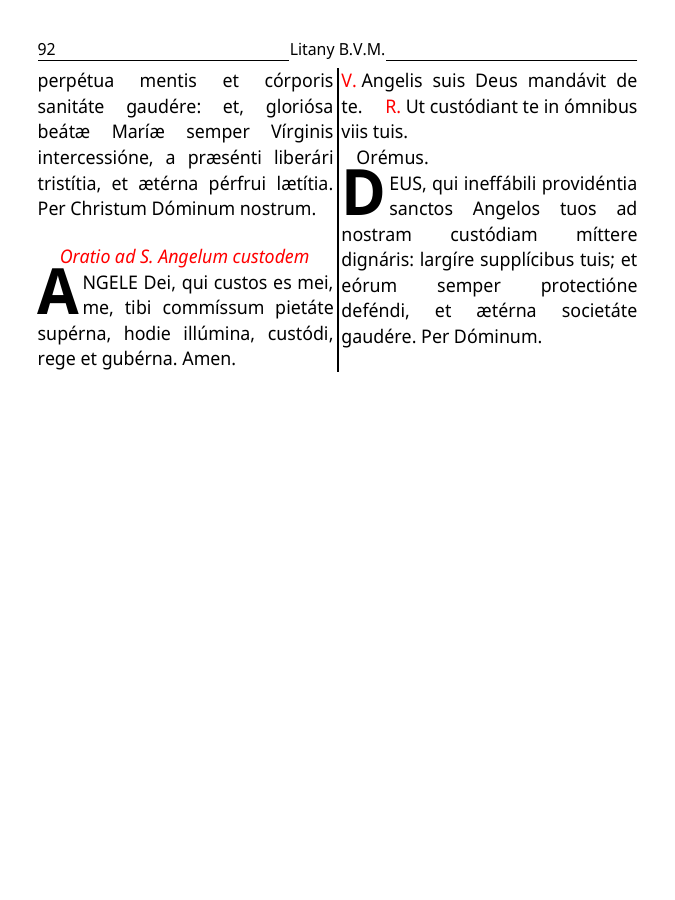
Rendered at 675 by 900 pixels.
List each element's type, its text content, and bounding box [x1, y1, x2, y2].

text ANGELE Dei, qui custos es mei, me, ti­bi commíssum pietáte supérna, hodie illúmina, custódi, rege et gubérna. Amen. [37, 269, 334, 371]
text V. Angelis suis De­us mandávit de te. R. Ut custódiant te in ómnibus viis tuis. [341, 68, 637, 144]
text Orémus. [341, 144, 637, 170]
text perpétua mentis et córporis sanitáte gaudére: et, gloriósa beátæ Maríæ semper Vírginis intercessióne, a præsénti liberári tristítia, et ætérna pérfrui lætítia. Per Christum Dóminum nostrum. [37, 68, 334, 221]
text Oratio ad S. Angelum custodem [37, 244, 334, 269]
text DEUS, qui ineffábili providéntia sanctos Angelos tuos ad nostram custódiam míttere dignáris: largíre supplícibus tuis; et eórum semper protectióne deféndi, et ætérna societáte gaudére. Per Dóminum. [341, 170, 637, 348]
